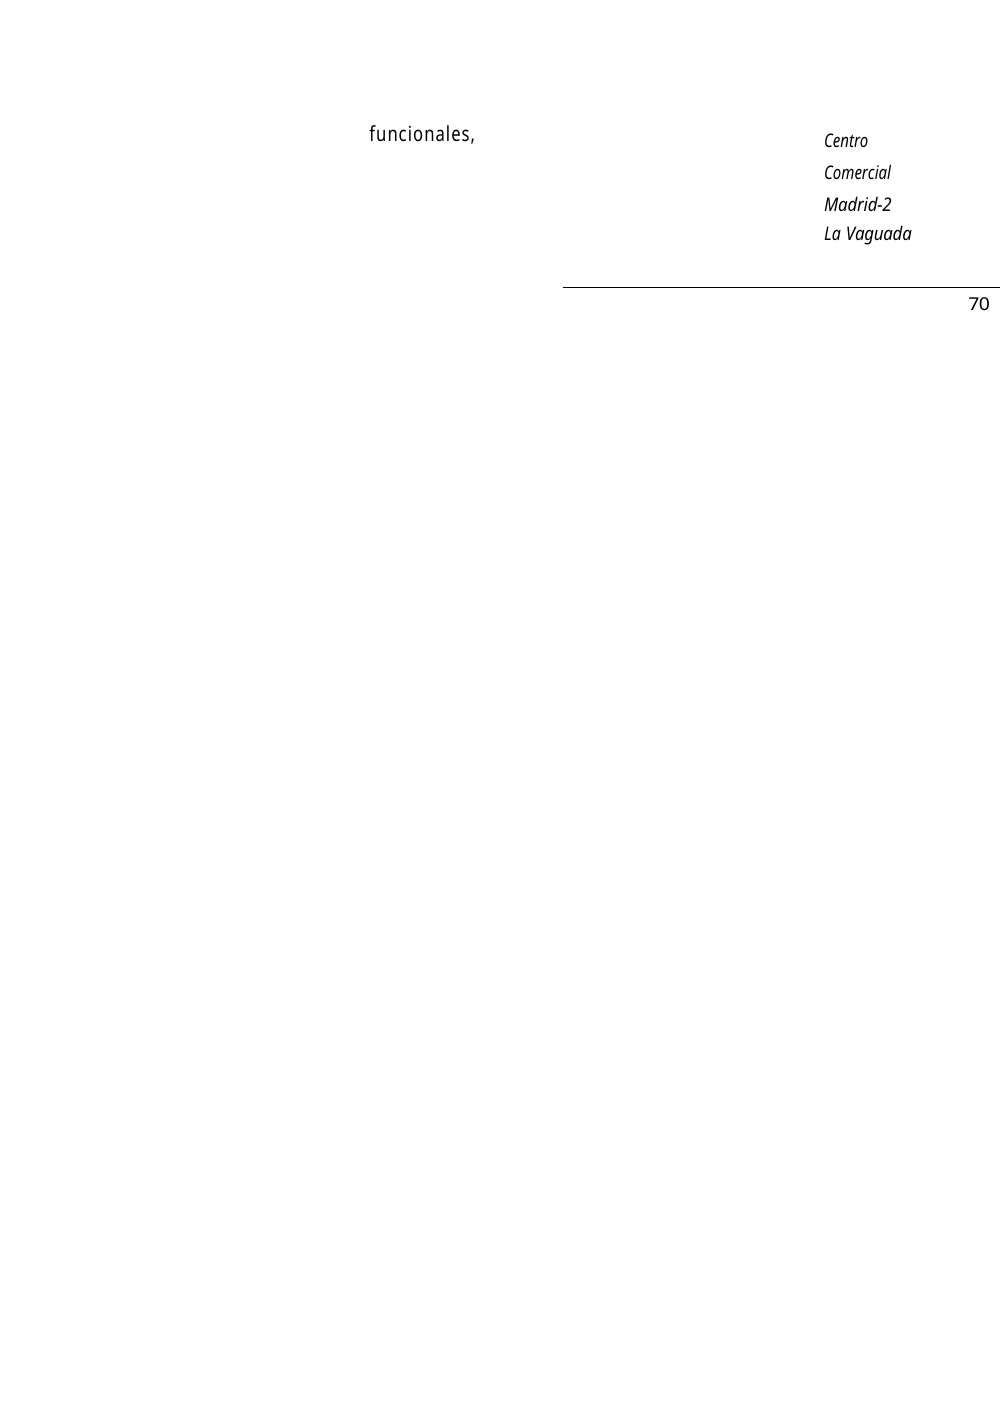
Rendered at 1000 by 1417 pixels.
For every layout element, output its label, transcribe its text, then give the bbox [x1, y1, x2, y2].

text 70 [968, 291, 1000, 315]
text Centro Comercial Madrid-2 [824, 127, 934, 217]
text La Vaguada [824, 223, 971, 245]
